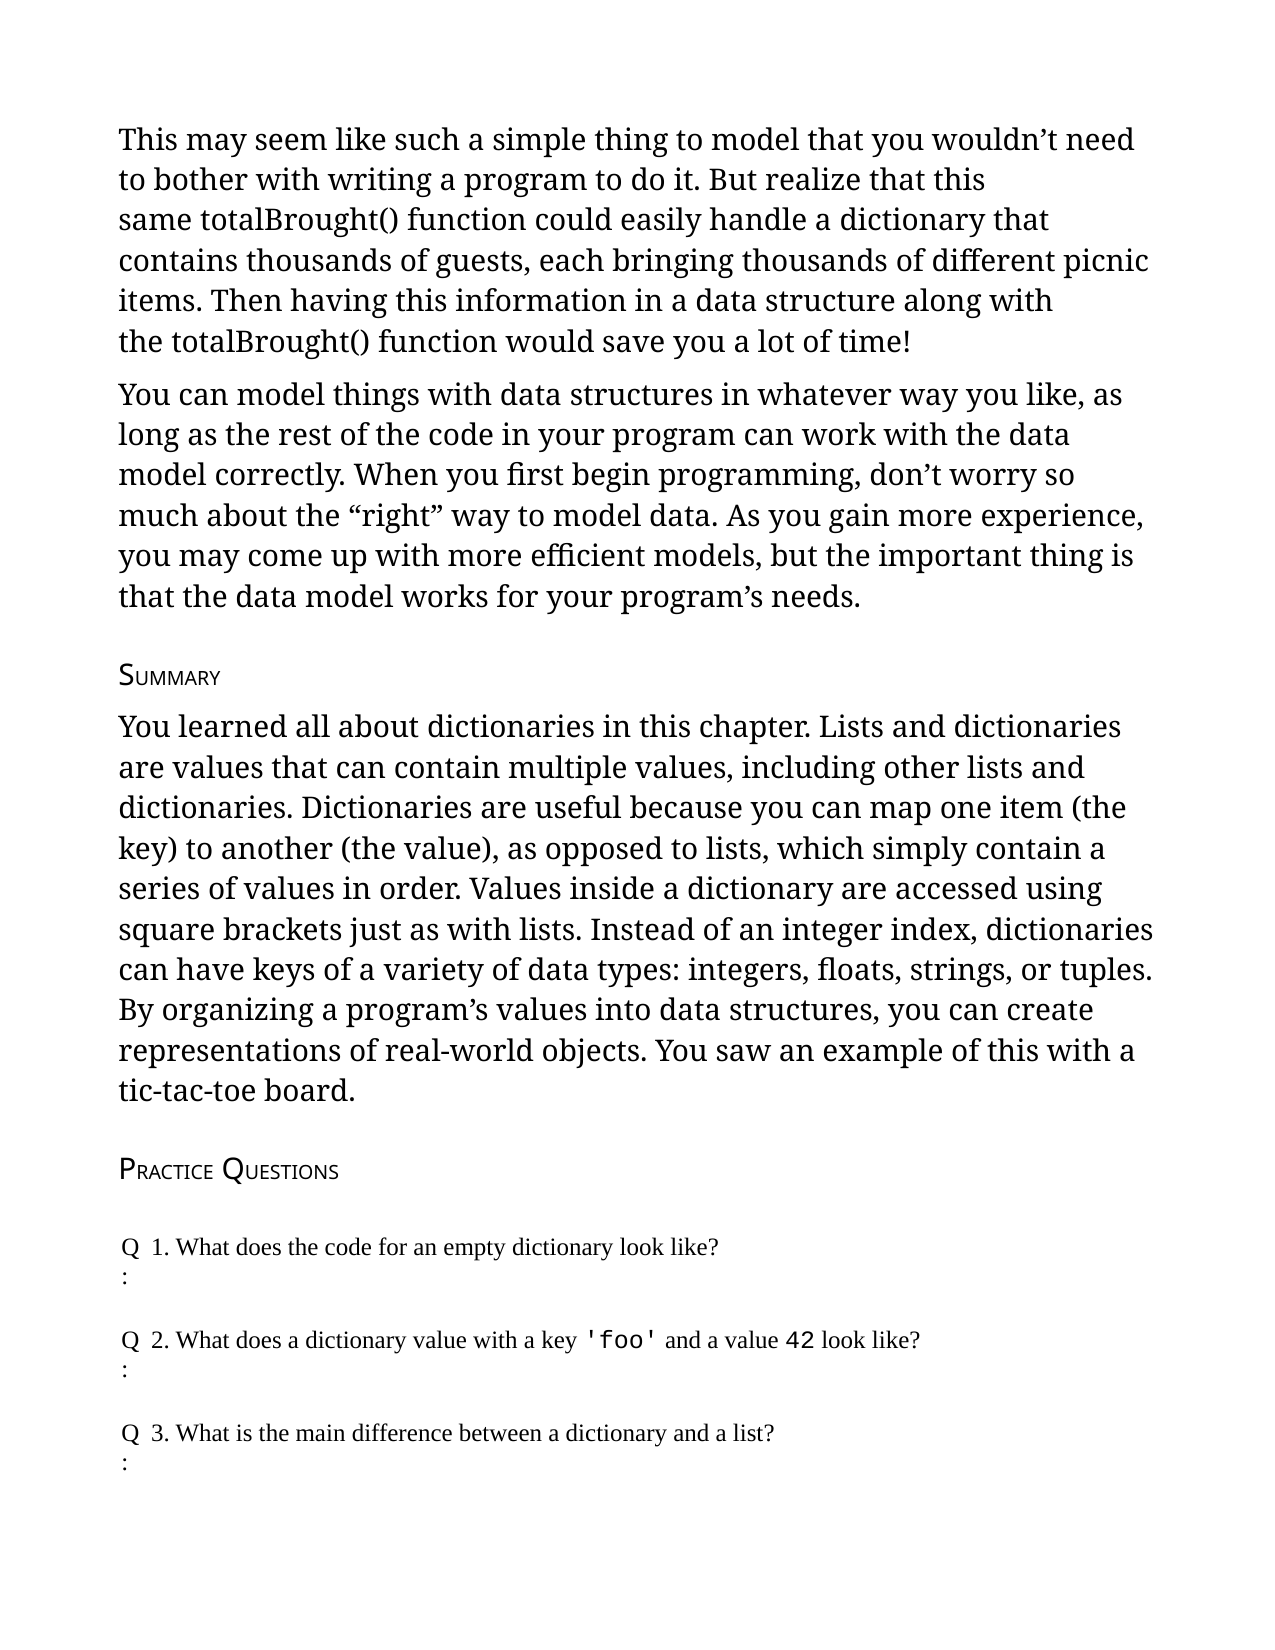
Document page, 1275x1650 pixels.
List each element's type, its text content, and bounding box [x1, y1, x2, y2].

subtitle Practice Questions [118, 1148, 1157, 1188]
table_cell 3. What is the main difference between a dictionary and a list? [148, 1415, 1157, 1508]
text You learned all about dictionaries in this chapter. Lists and dictionaries are values that can contain multiple values, including other lists and dictionaries. Dictionaries are useful because you can map one item (the key) to another (the value), as opposed to lists, which simply contain a series of values in order. Values inside a dictionary are accessed using square brackets just as with lists. Instead of an integer index, dictionaries can have keys of a variety of data types: integers, floats, strings, or tuples. By organizing a program’s values into data structures, you can create representations of real-world objects. You saw an example of this with a tic-tac-toe board. [118, 706, 1157, 1110]
table_cell Q: [118, 1322, 148, 1415]
subtitle Summary [118, 653, 1157, 693]
text You can model things with data structures in whatever way you like, as long as the rest of the code in your program can work with the data model correctly. When you first begin programming, don’t worry so much about the “right” way to model data. As you gain more experience, you may come up with more efficient models, but the important thing is that the data model works for your program’s needs. [118, 373, 1157, 616]
text This may seem like such a simple thing to model that you wouldn’t need to bother with writing a program to do it. But realize that this same totalBrought() function could easily handle a dictionary that contains thousands of guests, each bringing thousands of different picnic items. Then having this information in a data structure along with the totalBrought() function would save you a lot of time! [118, 118, 1157, 361]
table_cell 2. What does a dictionary value with a key 'foo' and a value 42 look like? [148, 1322, 1157, 1415]
table_header Q: [118, 1229, 148, 1322]
table_cell Q: [118, 1415, 148, 1508]
table_header 1. What does the code for an empty dictionary look like? [148, 1229, 1157, 1322]
